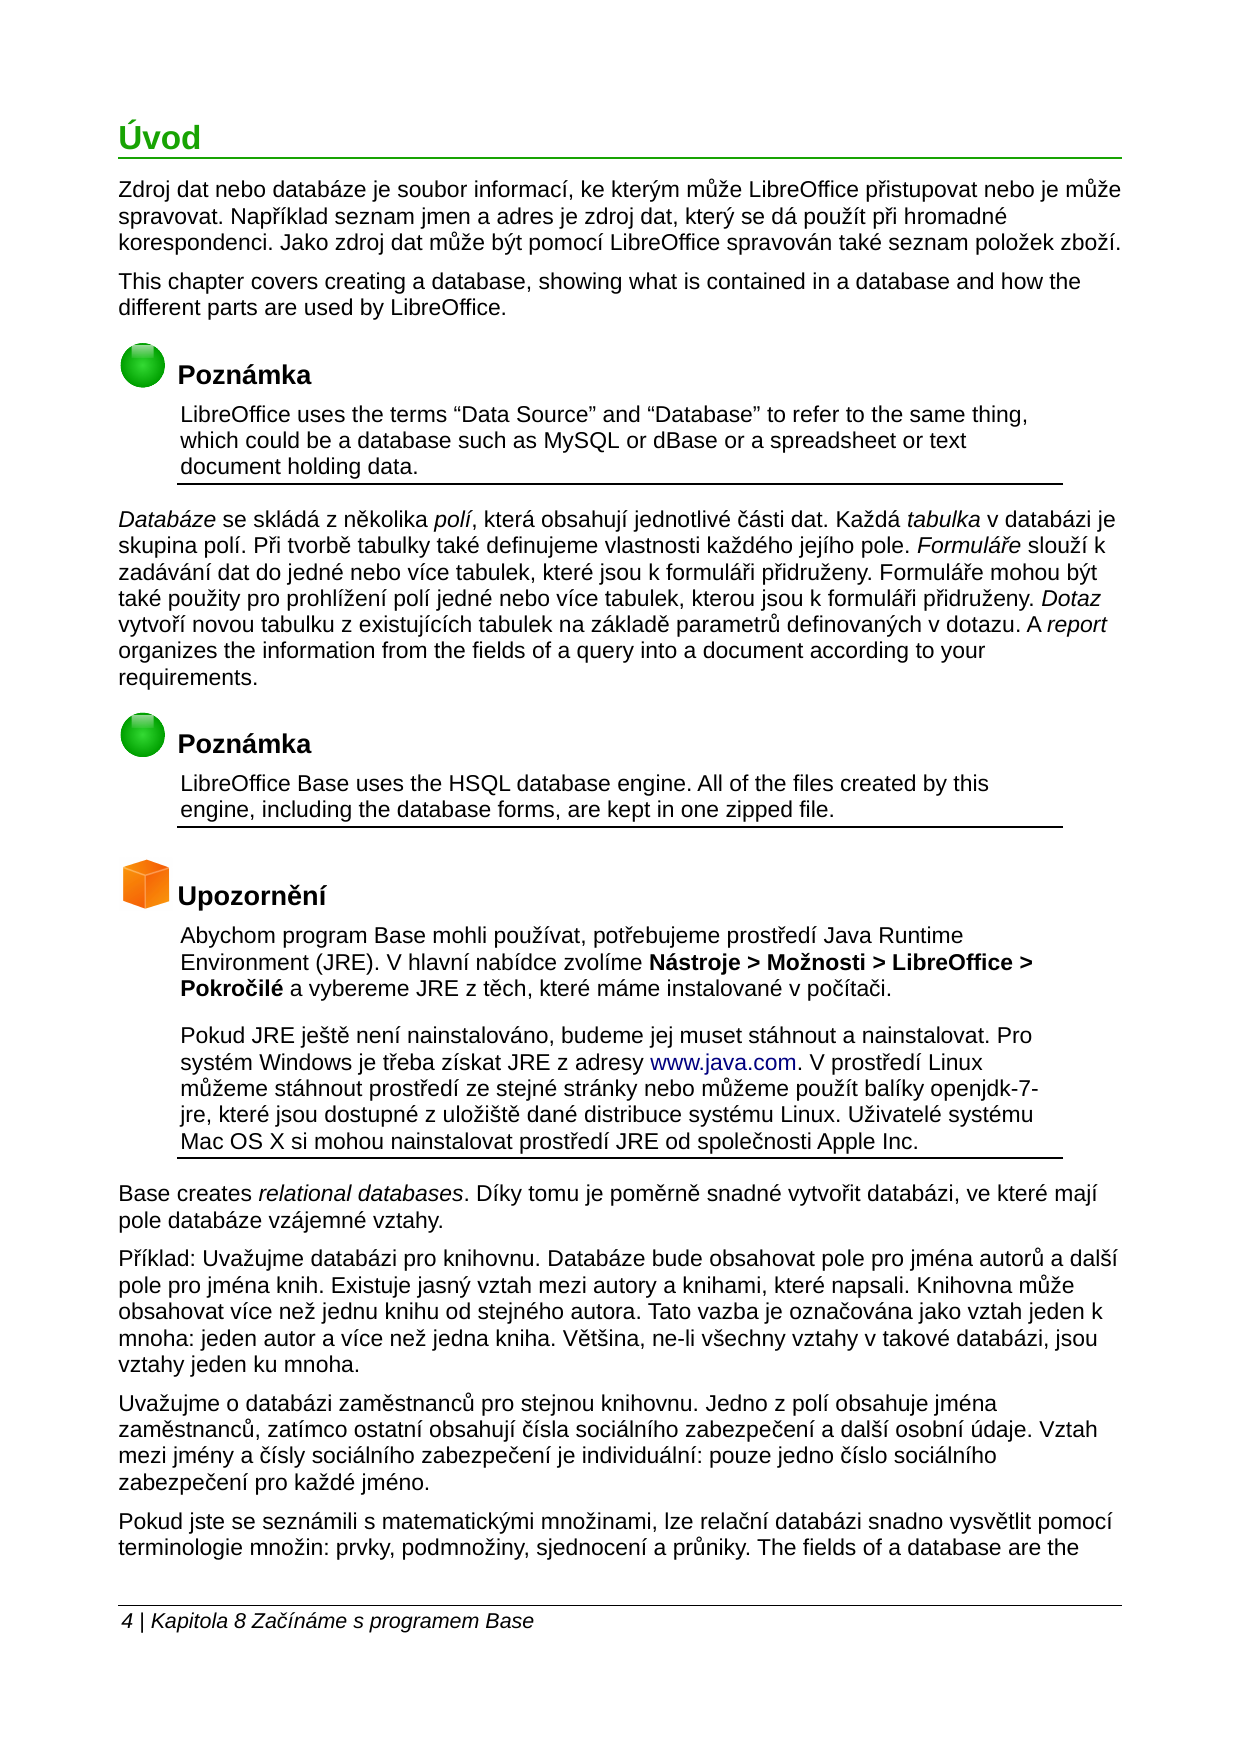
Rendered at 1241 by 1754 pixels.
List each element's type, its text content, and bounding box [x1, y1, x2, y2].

text Abychom program Base mohli používat, potřebujeme prostředí Java Runtime Environment (JRE). V hlavní nabídce zvolíme Nástroje > Možnosti > LibreOffice > Pokročilé a vybereme JRE z těch, které máme instalované v počítači. [177, 919, 1063, 1001]
text Uvažujme o databázi zaměstnanců pro stejnou knihovnu. Jedno z polí obsahuje jména zaměstnanců, zatímco ostatní obsahují čísla sociálního zabezpečení a další osobní údaje. Vztah mezi jmény a čísly sociálního zabezpečení je individuální: pouze jedno číslo sociálního zabezpečení pro každé jméno. [118, 1390, 1122, 1495]
text Databáze se skládá z několika polí, která obsahují jednotlivé části dat. Každá tabulka v databázi je skupina polí. Při tvorbě tabulky také definujeme vlastnosti každého jejího pole. Formuláře slouží k zadávání dat do jedné nebo více tabulek, které jsou k formuláři přidruženy. Formuláře mohou být také použity pro prohlížení polí jedné nebo více tabulek, kterou jsou k formuláři přidruženy. Dotaz vytvoří novou tabulku z existujících tabulek na základě parametrů definovaných v dotazu. A report organizes the information from the fields of a query into a document according to your requirements. [118, 506, 1122, 690]
text Base creates relational databases. Díky tomu je poměrně snadné vytvořit databázi, ve které mají pole databáze vzájemné vztahy. [118, 1180, 1122, 1233]
text LibreOffice Base uses the HSQL database engine. All of the files created by this engine, including the database forms, are kept in one zipped file. [177, 767, 1063, 826]
text LibreOffice uses the terms “Data Source” and “Database” to refer to the same thing, which could be a database such as MySQL or dBase or a spreadsheet or text document holding data. [177, 397, 1063, 483]
subtitle Úvod [118, 118, 1122, 157]
picture [119, 857, 173, 911]
subtitle Poznámka [118, 710, 1122, 759]
text Pokud JRE ještě není nainstalováno, budeme jej muset stáhnout a nainstalovat. Pro systém Windows je třeba získat JRE z adresy www.java.com. V prostředí Linux můžeme stáhnout prostředí ze stejné stránky nebo můžeme použít balíky openjdk-7-jre, které jsou dostupné z uložiště dané distribuce systému Linux. Uživatelé systému Mac OS X si mohou nainstalovat prostředí JRE od společnosti Apple Inc. [177, 1019, 1063, 1157]
subtitle Upozornění [118, 856, 1122, 912]
text This chapter covers creating a database, showing what is contained in a database and how the different parts are used by LibreOffice. [118, 268, 1122, 321]
subtitle Poznámka [118, 341, 1122, 390]
text Příklad: Uvažujme databázi pro knihovnu. Databáze bude obsahovat pole pro jména autorů a další pole pro jména knih. Existuje jasný vztah mezi autory a knihami, které napsali. Knihovna může obsahovat více než jednu knihu od stejného autora. Tato vazba je označována jako vztah jeden k mnoha: jeden autor a více než jedna kniha. Většina, ne-li všechny vztahy v takové databázi, jsou vztahy jeden ku mnoha. [118, 1245, 1122, 1377]
text Pokud jste se seznámili s matematickými množinami, lze relační databázi snadno vysvětlit pomocí terminologie množin: prvky, podmnožiny, sjednocení a průniky. The fields of a database are the [118, 1508, 1122, 1560]
text Zdroj dat nebo databáze je soubor informací, ke kterým může LibreOffice přistupovat nebo je může spravovat. Například seznam jmen a adres je zdroj dat, který se dá použít při hromadné korespondenci. Jako zdroj dat může být pomocí LibreOffice spravován také seznam položek zboží. [118, 176, 1122, 255]
